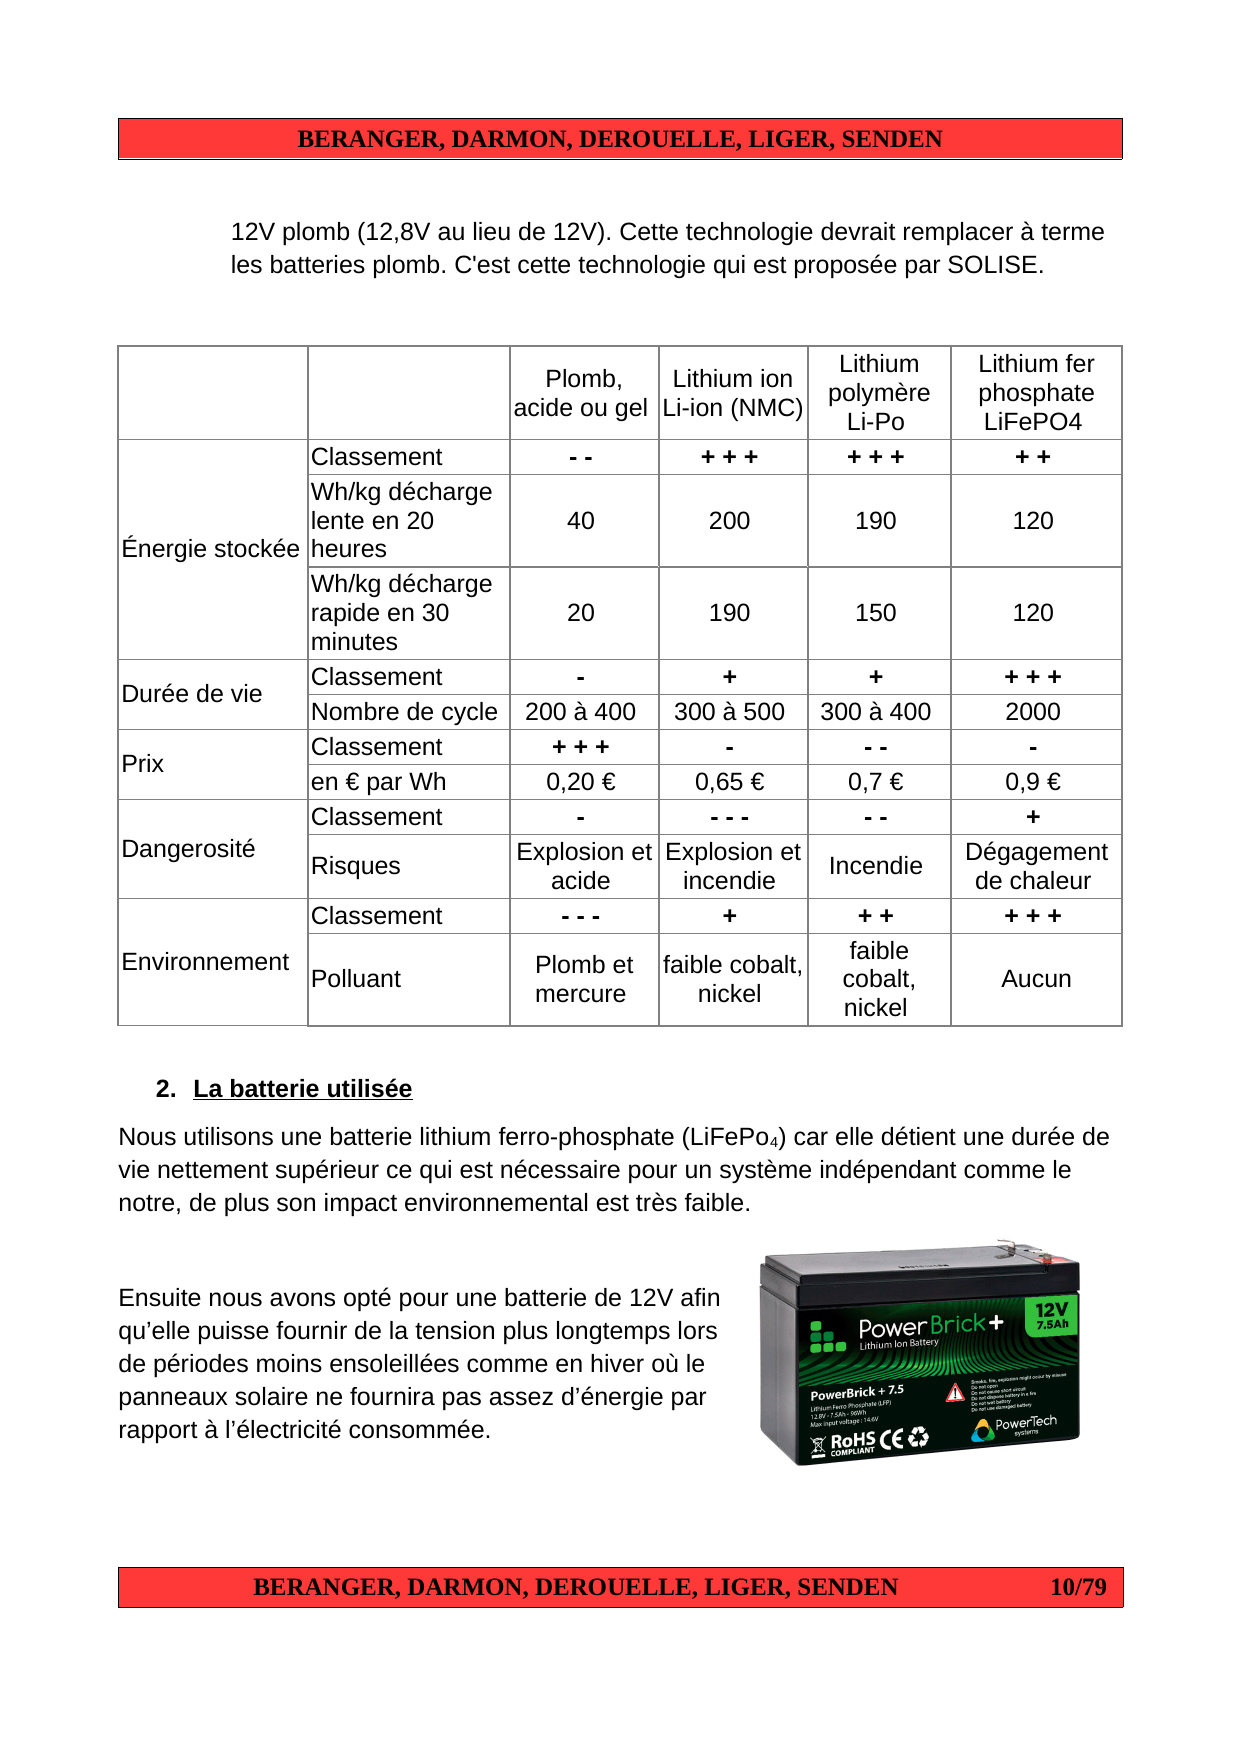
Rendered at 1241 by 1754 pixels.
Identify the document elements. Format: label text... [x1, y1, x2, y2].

table_header Plomb, acide ou gel [511, 347, 658, 439]
table_cell Plomb et mercure [511, 934, 658, 1025]
table_cell + + + [809, 440, 950, 474]
table_cell Classement [309, 800, 509, 834]
table_header [119, 347, 307, 439]
table_cell - [511, 800, 658, 834]
table_cell Dangerosité [119, 800, 307, 897]
table_cell 200 [660, 475, 807, 566]
table_cell Wh/kg décharge lente en 20 heures [309, 475, 509, 566]
table_cell Nombre de cycle [309, 695, 509, 729]
table_cell 200 à 400 [511, 695, 658, 729]
text Ensuite nous avons opté pour une batterie de 12V afin qu’elle puisse fournir de la tension plus longtemps lors de périodes moins ensoleillées comme en hiver où le panneaux solaire ne fournira pas assez d’énergie par rapport à l’électricité consommée. [118, 1283, 745, 1444]
table_cell Wh/kg décharge rapide en 30 minutes [309, 568, 509, 659]
table_cell + [952, 800, 1121, 834]
table_cell Classement [309, 660, 509, 694]
table_header Lithium ion Li-ion (NMC) [660, 347, 807, 439]
table_cell + + [809, 899, 950, 932]
table_cell Environnement [119, 899, 307, 1025]
table_cell Classement [309, 730, 509, 764]
table_cell Dégagement de chaleur [952, 835, 1121, 897]
table_cell - [660, 730, 807, 764]
table_cell - [511, 660, 658, 694]
table_cell 0,20 € [511, 765, 658, 799]
table_cell 120 [952, 475, 1121, 566]
table_cell Durée de vie [119, 660, 307, 729]
table_cell Risques [309, 835, 509, 897]
table_cell + + + [952, 660, 1121, 694]
picture [745, 1227, 1093, 1484]
table_cell 120 [952, 568, 1121, 659]
table_cell faible cobalt, nickel [660, 934, 807, 1025]
table_cell faible cobalt, nickel [809, 934, 950, 1025]
table_cell + [809, 660, 950, 694]
table_cell + [660, 899, 807, 932]
table_cell Incendie [809, 835, 950, 897]
text Nous utilisons une batterie lithium ferro-phosphate (LiFePo4) car elle détient une durée de vie nettement supérieur ce qui est nécessaire pour un système indépendant comme le notre, de plus son impact environnemental est très faible. [118, 1122, 1122, 1216]
table_cell Explosion et acide [511, 835, 658, 897]
list 12V plomb (12,8V au lieu de 12V). Cette technologie devrait remplacer à terme les batteries plomb. C'est cette technologie qui est proposée par SOLISE. [193, 217, 1122, 278]
table_cell 2000 [952, 695, 1121, 729]
table_cell 300 à 500 [660, 695, 807, 729]
table_cell - - [809, 800, 950, 834]
table_cell + + + [952, 899, 1121, 932]
table_cell Classement [309, 440, 509, 474]
table_cell 20 [511, 568, 658, 659]
table_cell Explosion et incendie [660, 835, 807, 897]
table_cell 40 [511, 475, 658, 566]
table_header Lithium fer phosphate LiFePO4 [952, 347, 1121, 439]
table_cell - [952, 730, 1121, 764]
table_header Lithium polymère Li-Po [809, 347, 950, 439]
table_cell 0,65 € [660, 765, 807, 799]
table_cell Énergie stockée [119, 440, 307, 659]
list La batterie utilisée [156, 1074, 1122, 1103]
table_cell + + + [660, 440, 807, 474]
table_cell en € par Wh [309, 765, 509, 799]
table_cell 0,7 € [809, 765, 950, 799]
table_cell 150 [809, 568, 950, 659]
table_cell Polluant [309, 934, 509, 1025]
table_cell 190 [660, 568, 807, 659]
table_cell Aucun [952, 934, 1121, 1025]
table_cell 190 [809, 475, 950, 566]
table_cell - - - [511, 899, 658, 932]
table_cell - - [809, 730, 950, 764]
table_cell 0,9 € [952, 765, 1121, 799]
table_cell + [660, 660, 807, 694]
table_cell - - - [660, 800, 807, 834]
table_cell Classement [309, 899, 509, 932]
table_header [309, 347, 509, 439]
table_cell + + [952, 440, 1121, 474]
table_cell 300 à 400 [809, 695, 950, 729]
table_cell Prix [119, 730, 307, 799]
table_cell + + + [511, 730, 658, 764]
table_cell - - [511, 440, 658, 474]
